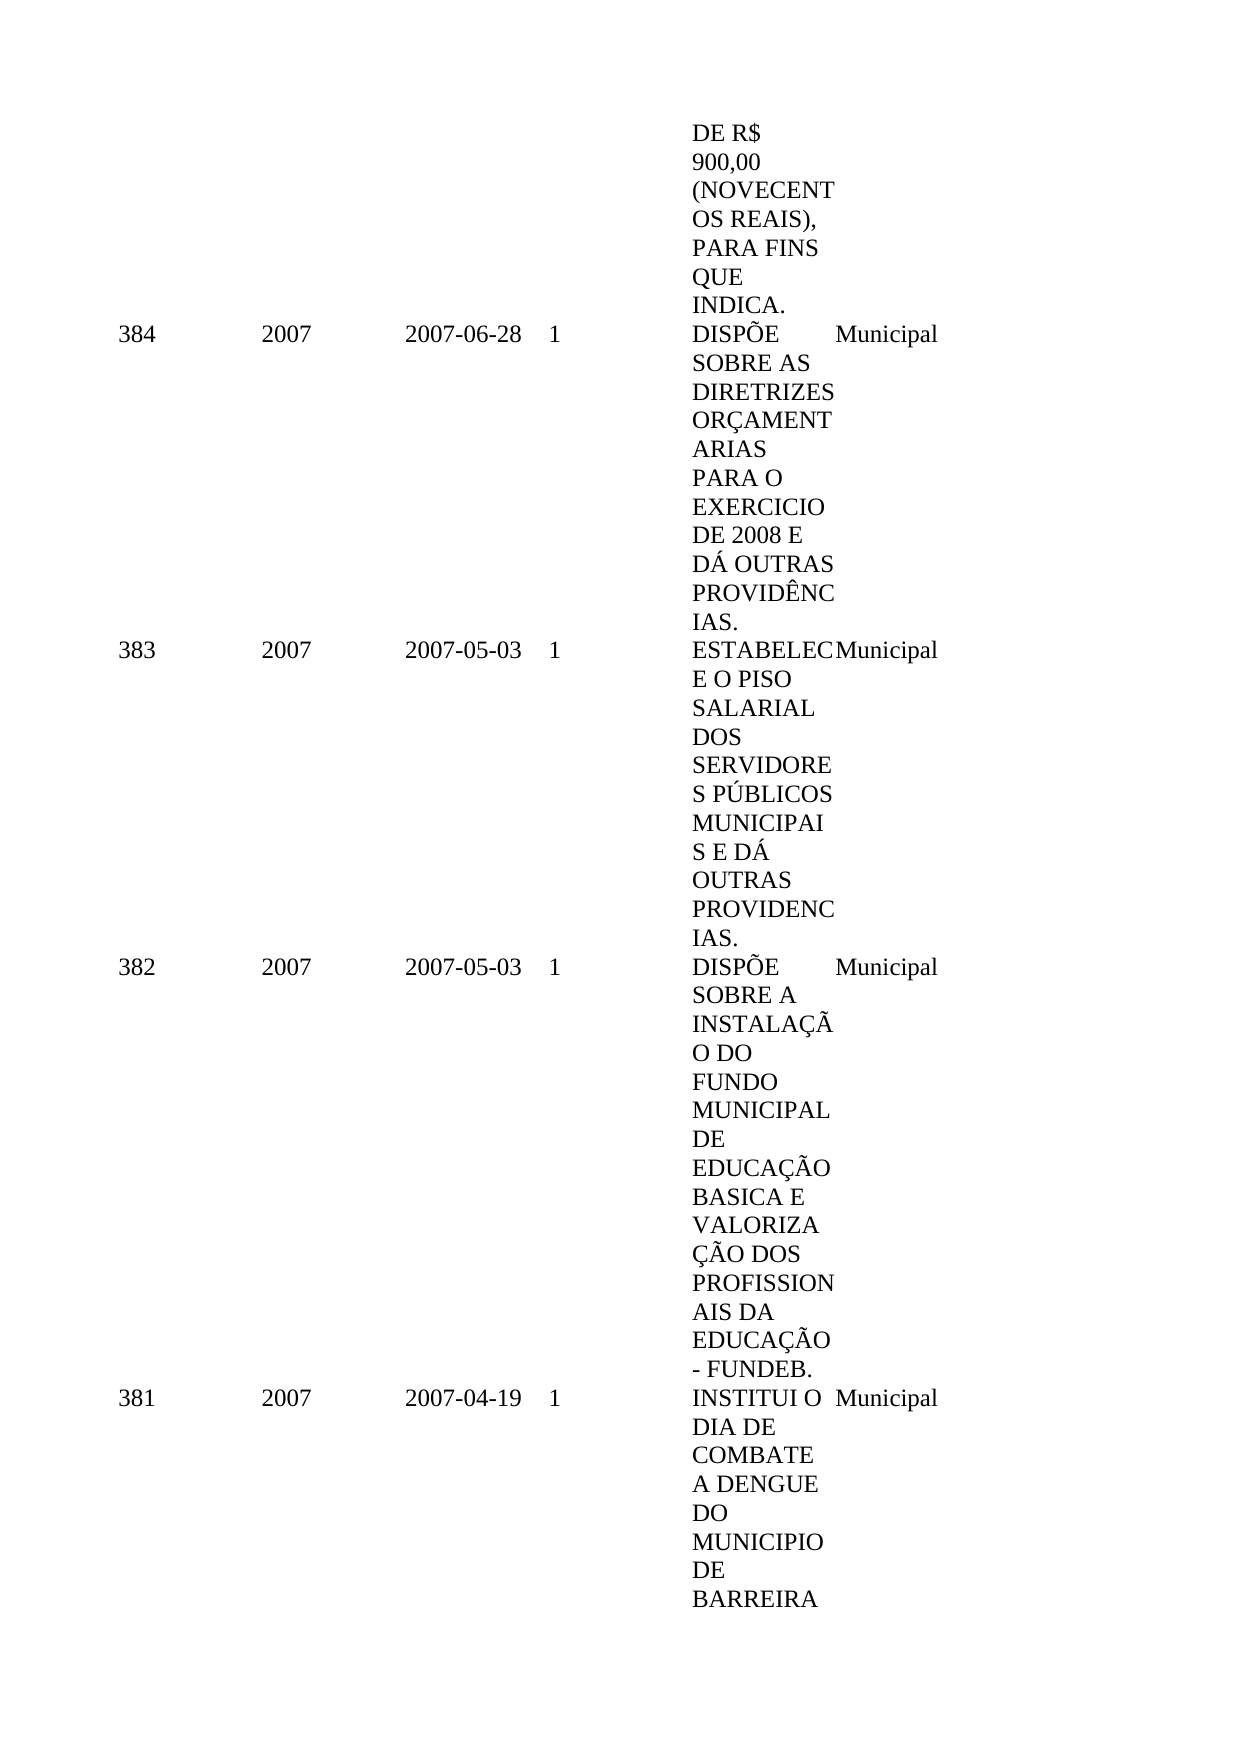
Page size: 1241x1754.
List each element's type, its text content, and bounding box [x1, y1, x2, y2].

table_cell 381 [118, 1383, 261, 1613]
table_cell [548, 118, 692, 319]
table_cell 2007 [261, 1383, 405, 1613]
table_cell INSTITUI O DIA DE COMBATE A DENGUE DO MUNICIPIO DE BARREIRA [692, 1383, 835, 1613]
table_cell 2007 [261, 636, 405, 952]
table_cell 2007-04-19 [405, 1383, 548, 1613]
table_cell 2007-06-28 [405, 319, 548, 636]
table_cell 1 [548, 636, 692, 952]
table_cell Municipal [835, 1383, 979, 1613]
table_cell 1 [548, 319, 692, 636]
table_cell [261, 118, 405, 319]
table_cell DISPÕE SOBRE AS DIRETRIZES ORÇAMENTARIAS PARA O EXERCICIO DE 2008 E DÁ OUTRAS PROVIDÊNCIAS. [692, 319, 835, 636]
table_cell 1 [548, 1383, 692, 1613]
table_cell [979, 952, 1122, 1383]
table_cell 382 [118, 952, 261, 1383]
table_cell [835, 118, 979, 319]
table_cell 384 [118, 319, 261, 636]
table_cell 2007 [261, 952, 405, 1383]
table_cell [979, 118, 1122, 319]
table_cell 2007-05-03 [405, 952, 548, 1383]
table_cell [118, 118, 261, 319]
table_cell [979, 319, 1122, 636]
table_cell Municipal [835, 636, 979, 952]
table_cell 2007 [261, 319, 405, 636]
table_cell [405, 118, 548, 319]
table_cell Municipal [835, 952, 979, 1383]
table_cell DISPÕE SOBRE A INSTALAÇÃO DO FUNDO MUNICIPAL DE EDUCAÇÃO BASICA E VALORIZAÇÃO DOS PROFISSIONAIS DA EDUCAÇÃO - FUNDEB. [692, 952, 835, 1383]
table_cell Municipal [835, 319, 979, 636]
table_cell 2007-05-03 [405, 636, 548, 952]
table_cell 383 [118, 636, 261, 952]
table_cell [979, 636, 1122, 952]
table_cell ESTABELECE O PISO SALARIAL DOS SERVIDORES PÚBLICOS MUNICIPAIS E DÁ OUTRAS PROVIDENCIAS. [692, 636, 835, 952]
table_cell 1 [548, 952, 692, 1383]
table_cell [979, 1383, 1122, 1613]
table_cell DE R$ 900,00 (NOVECENTOS REAIS), PARA FINS QUE INDICA. [692, 118, 835, 319]
